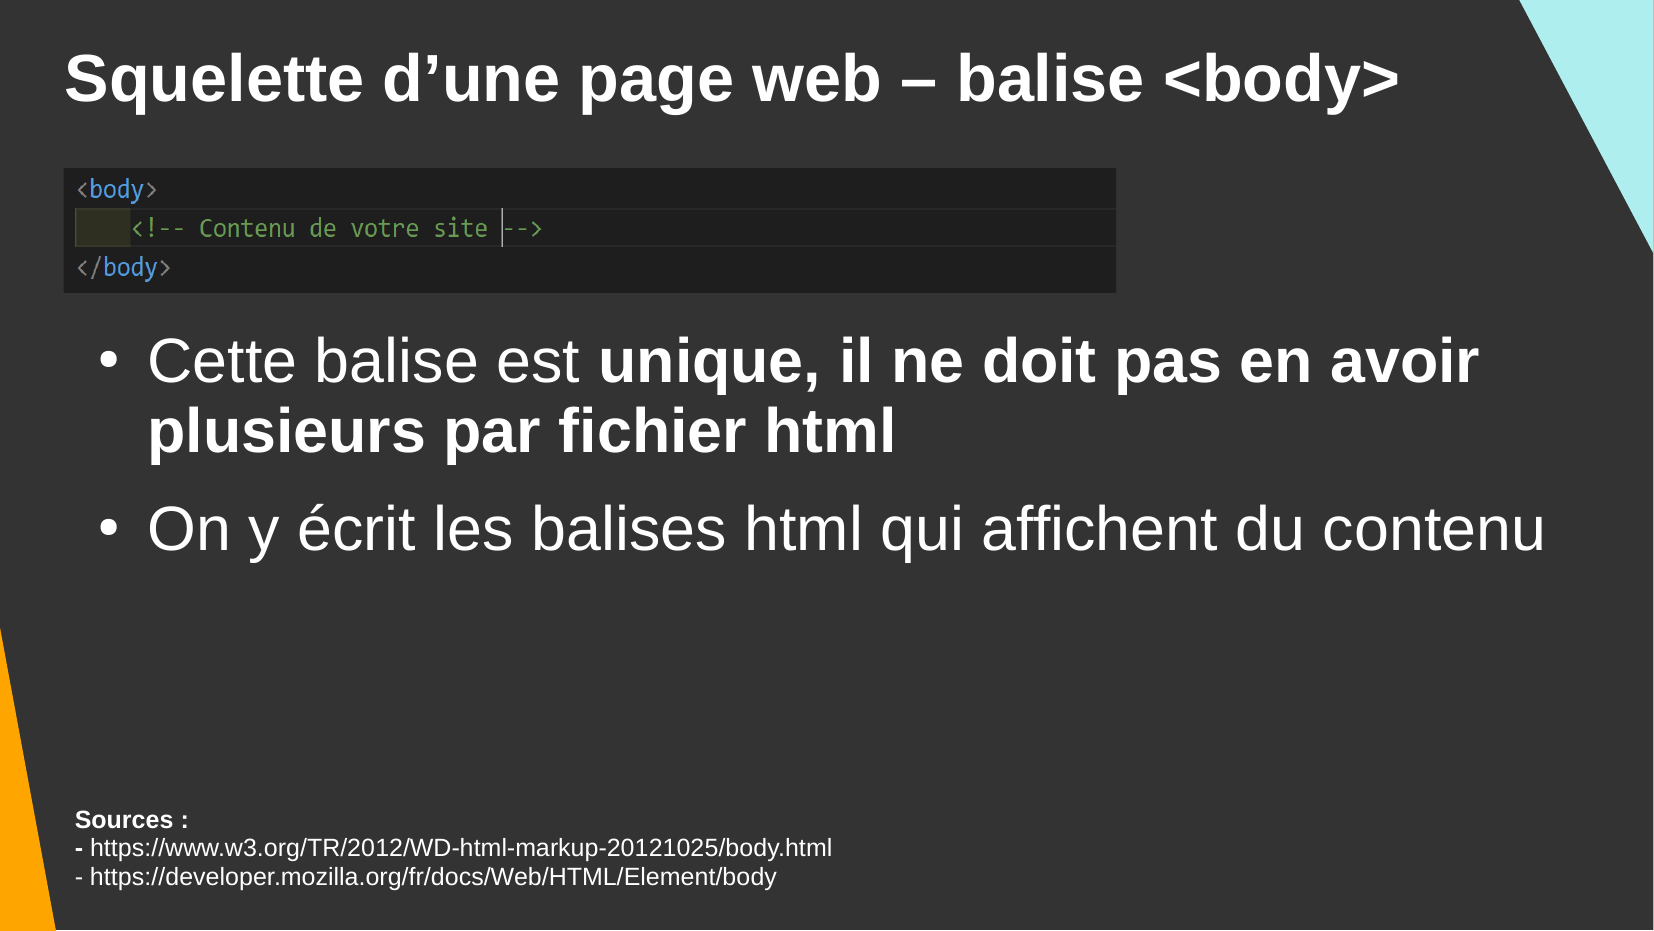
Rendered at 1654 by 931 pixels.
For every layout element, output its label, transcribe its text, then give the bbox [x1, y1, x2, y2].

text_box [0, 627, 57, 931]
list Cette balise est unique, il ne doit pas en avoir plusieurs par fichier html On y écrit les balises html qui affichent du contenu [80, 326, 1635, 621]
text_box [1519, 0, 1654, 255]
title Squelette d’une page web – balise <body> [64, 40, 1553, 125]
picture [63, 168, 1117, 293]
text_box Sources : - https://www.w3.org/TR/2012/WD-html-markup-20121025/body.html - https://developer.mozilla.org/fr/docs/Web/HTML/Element/body [59, 798, 1546, 931]
